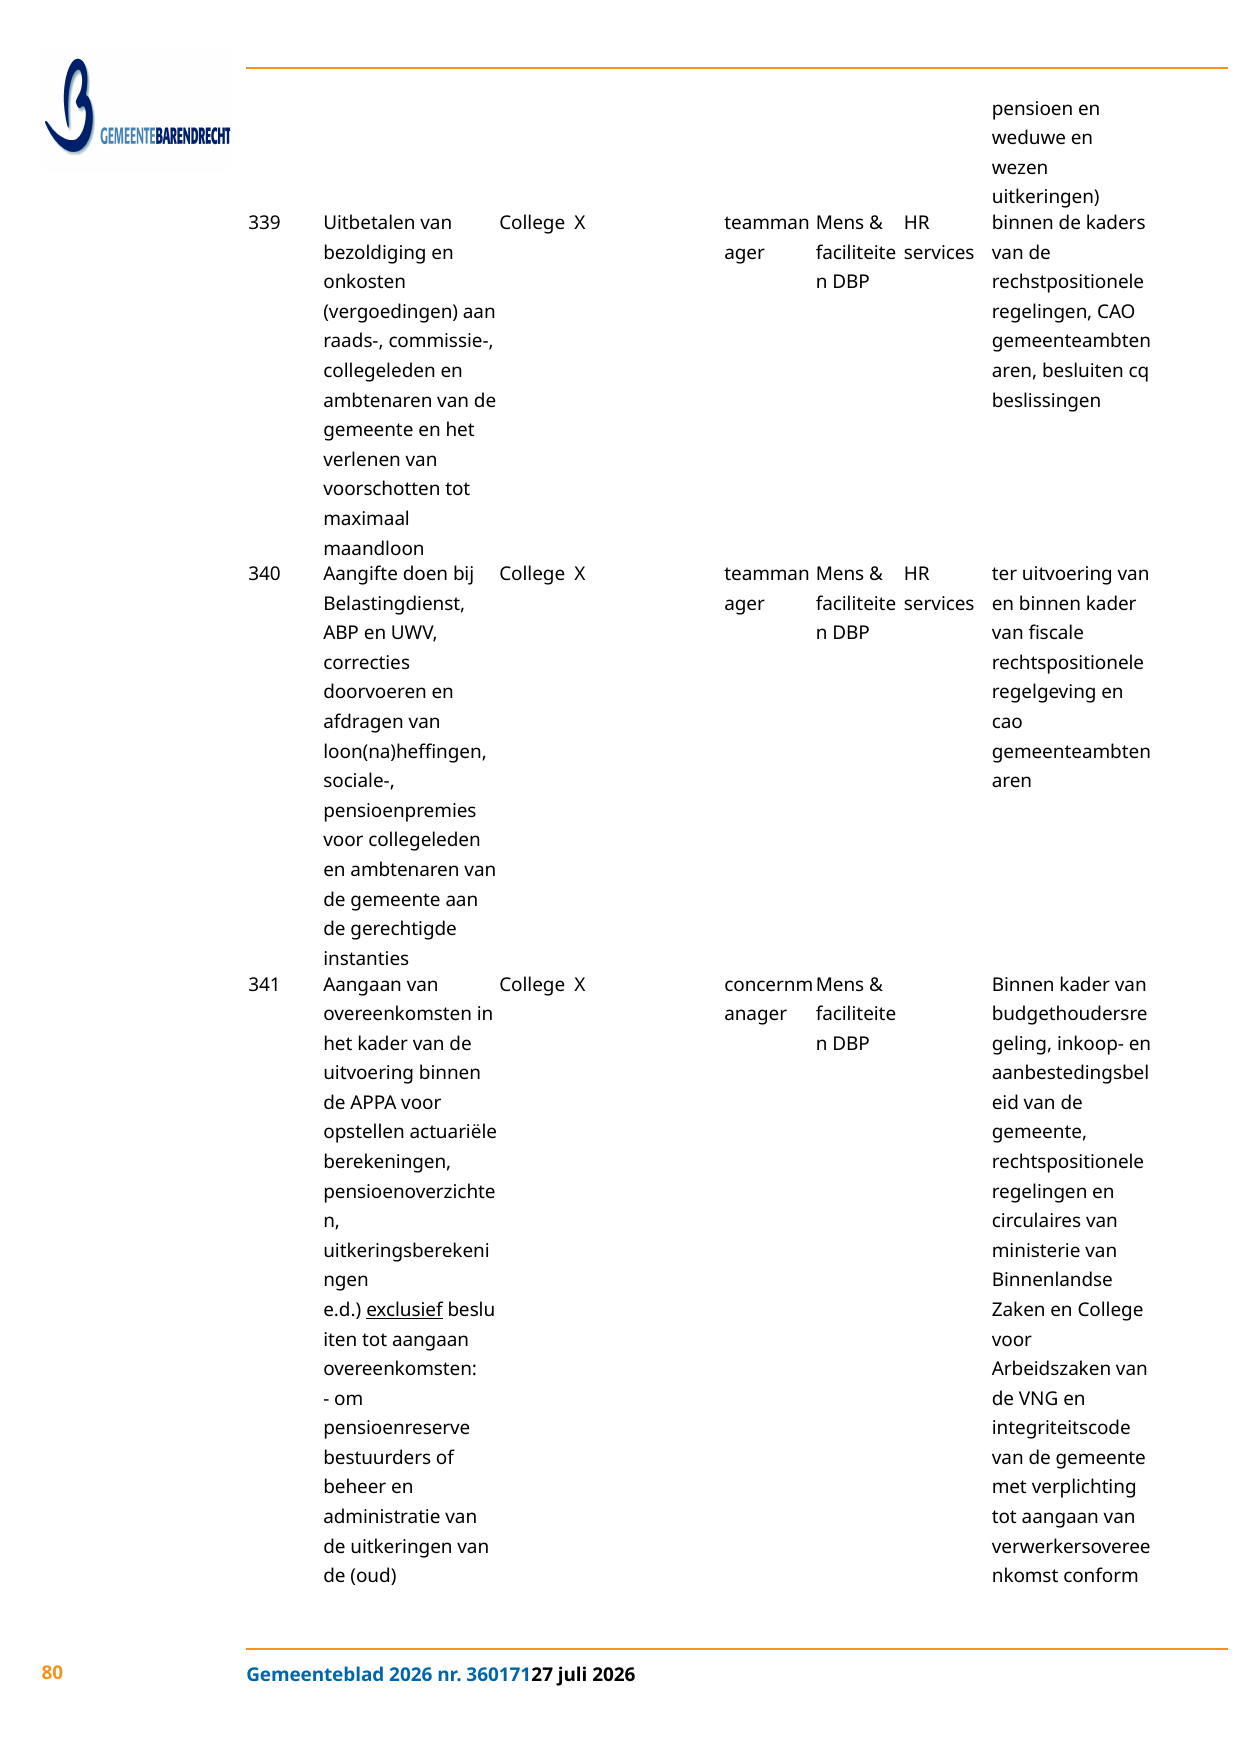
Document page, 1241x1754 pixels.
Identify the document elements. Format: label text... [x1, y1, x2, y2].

table_cell pensioen en weduwe en wezen uitkeringen) [992, 95, 1152, 209]
table_cell [649, 971, 724, 1588]
table_cell X [574, 560, 649, 971]
table_cell Binnen kader van budgethoudersregeling, inkoop- en aanbestedingsbeleid van de gemeente, rechtspositionele regelingen en circulaires van ministerie van Binnenlandse Zaken en College voor Arbeidszaken van de VNG en integriteitscode van de gemeente met verplichting tot aangaan van verwerkersovereenkomst conform [992, 971, 1152, 1588]
table_cell 340 [248, 560, 323, 971]
table_cell [904, 95, 992, 209]
table_cell ter uitvoering van en binnen kader van fiscale rechtspositionele regelgeving en cao gemeenteambtenaren [992, 560, 1152, 971]
table_cell [248, 95, 323, 209]
table_cell 339 [248, 209, 323, 560]
table_cell HR services [904, 560, 992, 971]
table_cell Uitbetalen van bezoldiging en onkosten (vergoedingen) aan raads-, commissie-, collegeleden en ambtenaren van de gemeente en het verlenen van voorschotten tot maximaal maandloon [323, 209, 499, 560]
table_cell Aangifte doen bij Belastingdienst, ABP en UWV, correcties doorvoeren en afdragen van loon(na)heffingen, sociale-, pensioenpremies voor collegeleden en ambtenaren van de gemeente aan de gerechtigde instanties [323, 560, 499, 971]
table_cell [649, 560, 724, 971]
table_cell College [499, 971, 574, 1588]
table_cell X [574, 971, 649, 1588]
table_cell [904, 971, 992, 1588]
table_cell 341 [248, 971, 323, 1588]
table_cell [323, 95, 499, 209]
table_cell Aangaan van overeenkomsten in het kader van de uitvoering binnen de APPA voor opstellen actuariële berekeningen, pensioenoverzichten, uitkeringsberekeningen e.d.) exclusief besluiten tot aangaan overeenkomsten: - om pensioenreserve bestuurders of beheer en administratie van de uitkeringen van de (oud) [323, 971, 499, 1588]
table_cell [649, 95, 724, 209]
table_cell binnen de kaders van de rechstpositionele regelingen, CAO gemeenteambtenaren, besluiten cq beslissingen [992, 209, 1152, 560]
table_cell teammanager [724, 560, 816, 971]
table_cell [499, 95, 574, 209]
table_cell Mens & faciliteiten DBP [816, 560, 904, 971]
table_cell College [499, 209, 574, 560]
table_cell [574, 95, 649, 209]
table_cell [724, 95, 816, 209]
table_cell Mens & faciliteiten DBP [816, 209, 904, 560]
table_cell HR services [904, 209, 992, 560]
table_cell College [499, 560, 574, 971]
table_cell [816, 95, 904, 209]
picture [41, 47, 231, 172]
table_cell teammanager [724, 209, 816, 560]
table_cell concernmanager [724, 971, 816, 1588]
table_cell [649, 209, 724, 560]
table_cell X [574, 209, 649, 560]
table_cell Mens & faciliteiten DBP [816, 971, 904, 1588]
